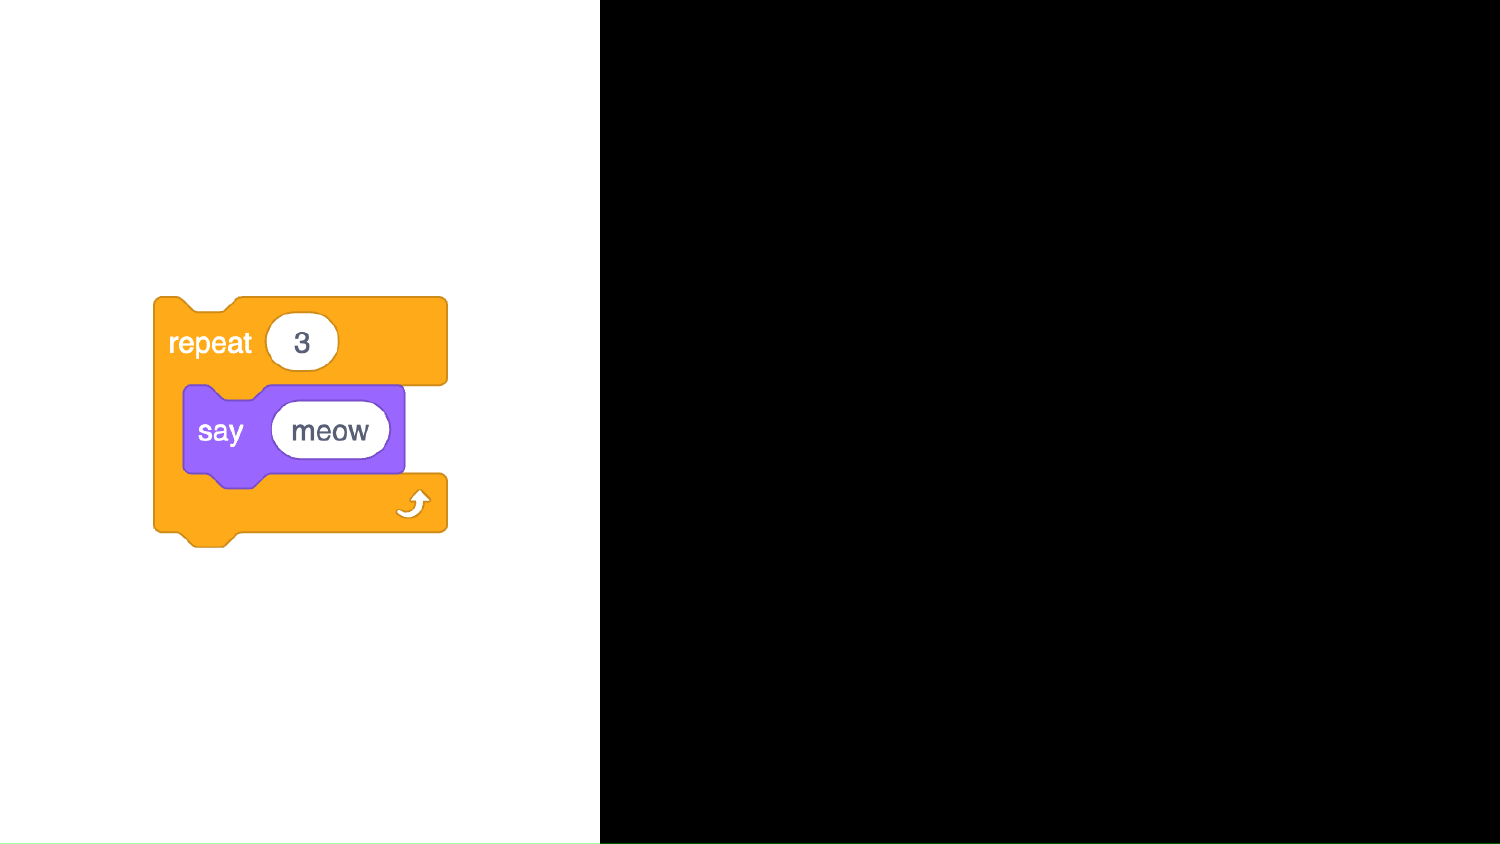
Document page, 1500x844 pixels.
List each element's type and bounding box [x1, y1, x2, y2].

text_box [0, 0, 1500, 844]
picture [150, 295, 450, 548]
